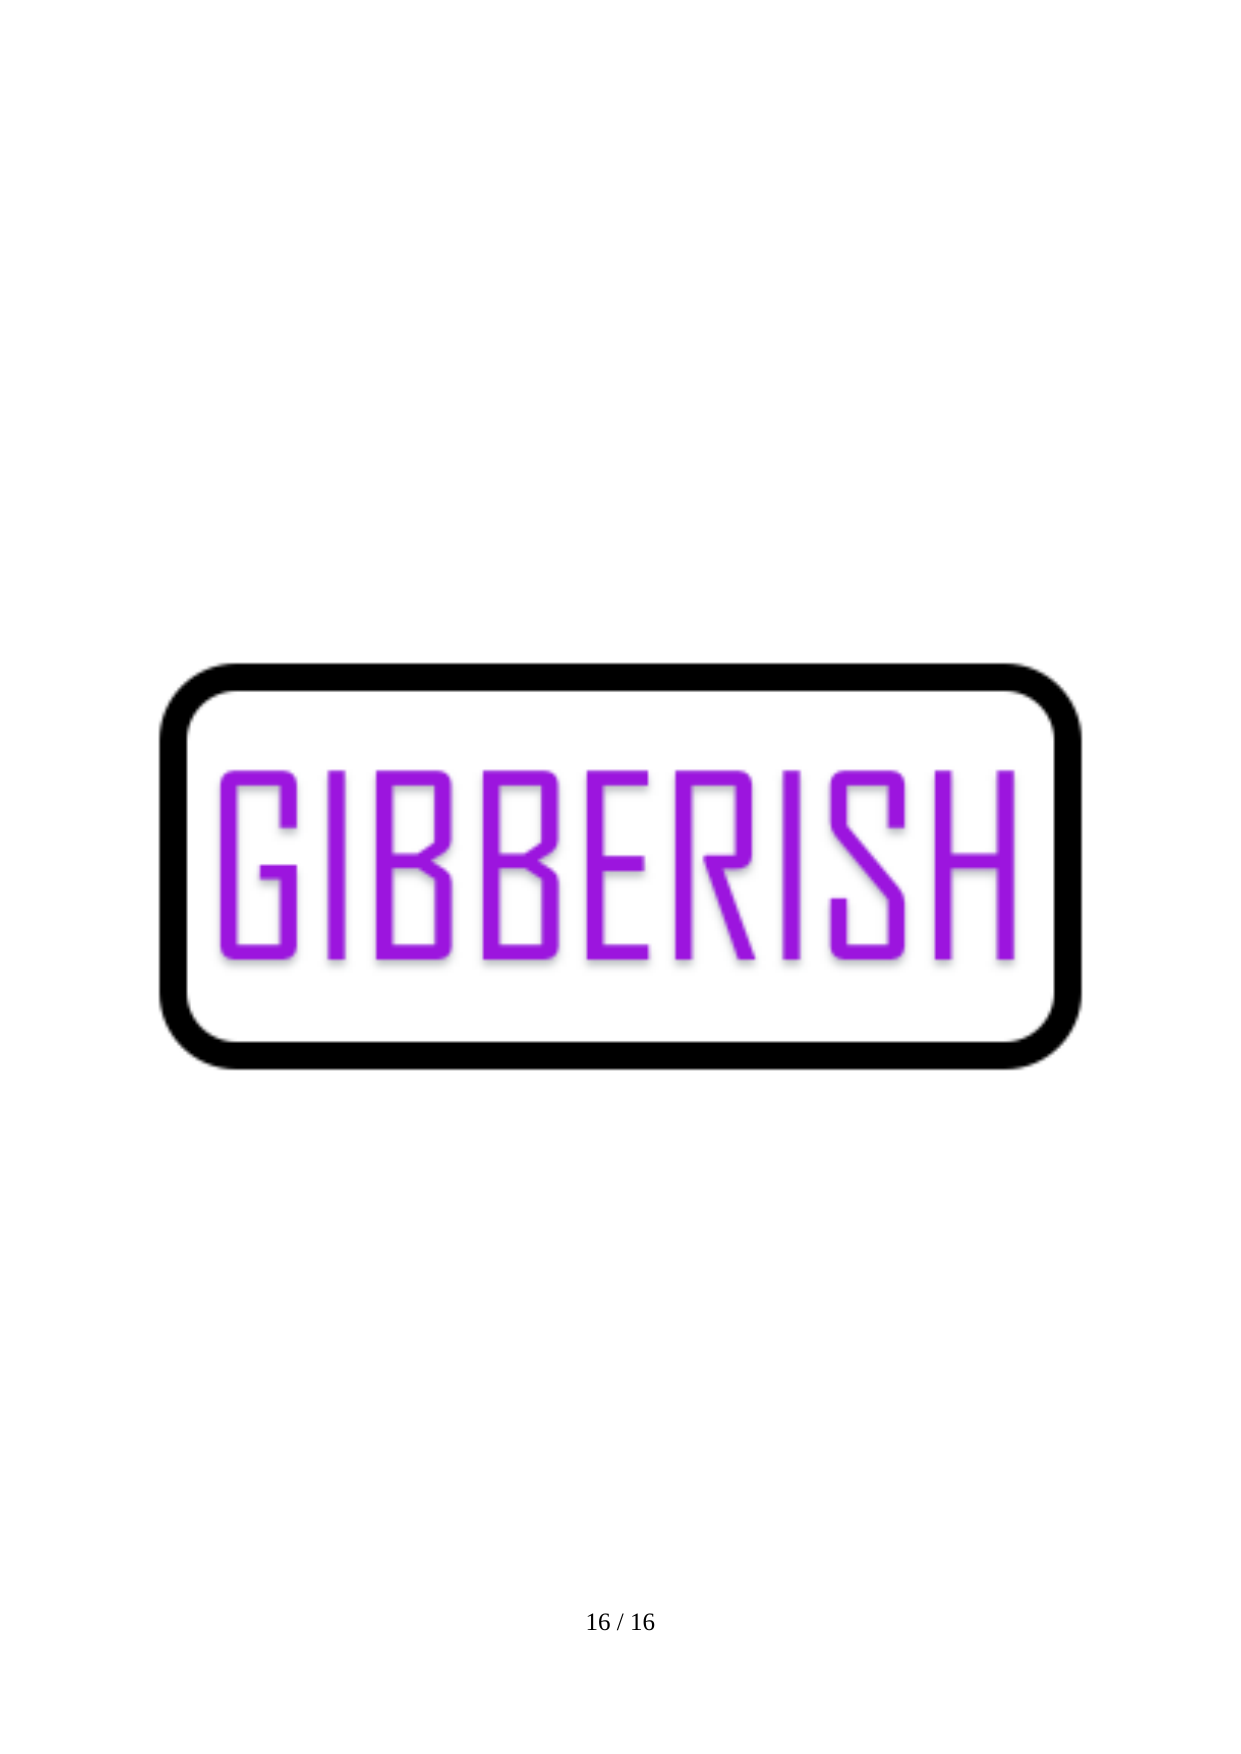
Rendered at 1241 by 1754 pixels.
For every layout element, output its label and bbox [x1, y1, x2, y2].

picture [133, 631, 1107, 1104]
